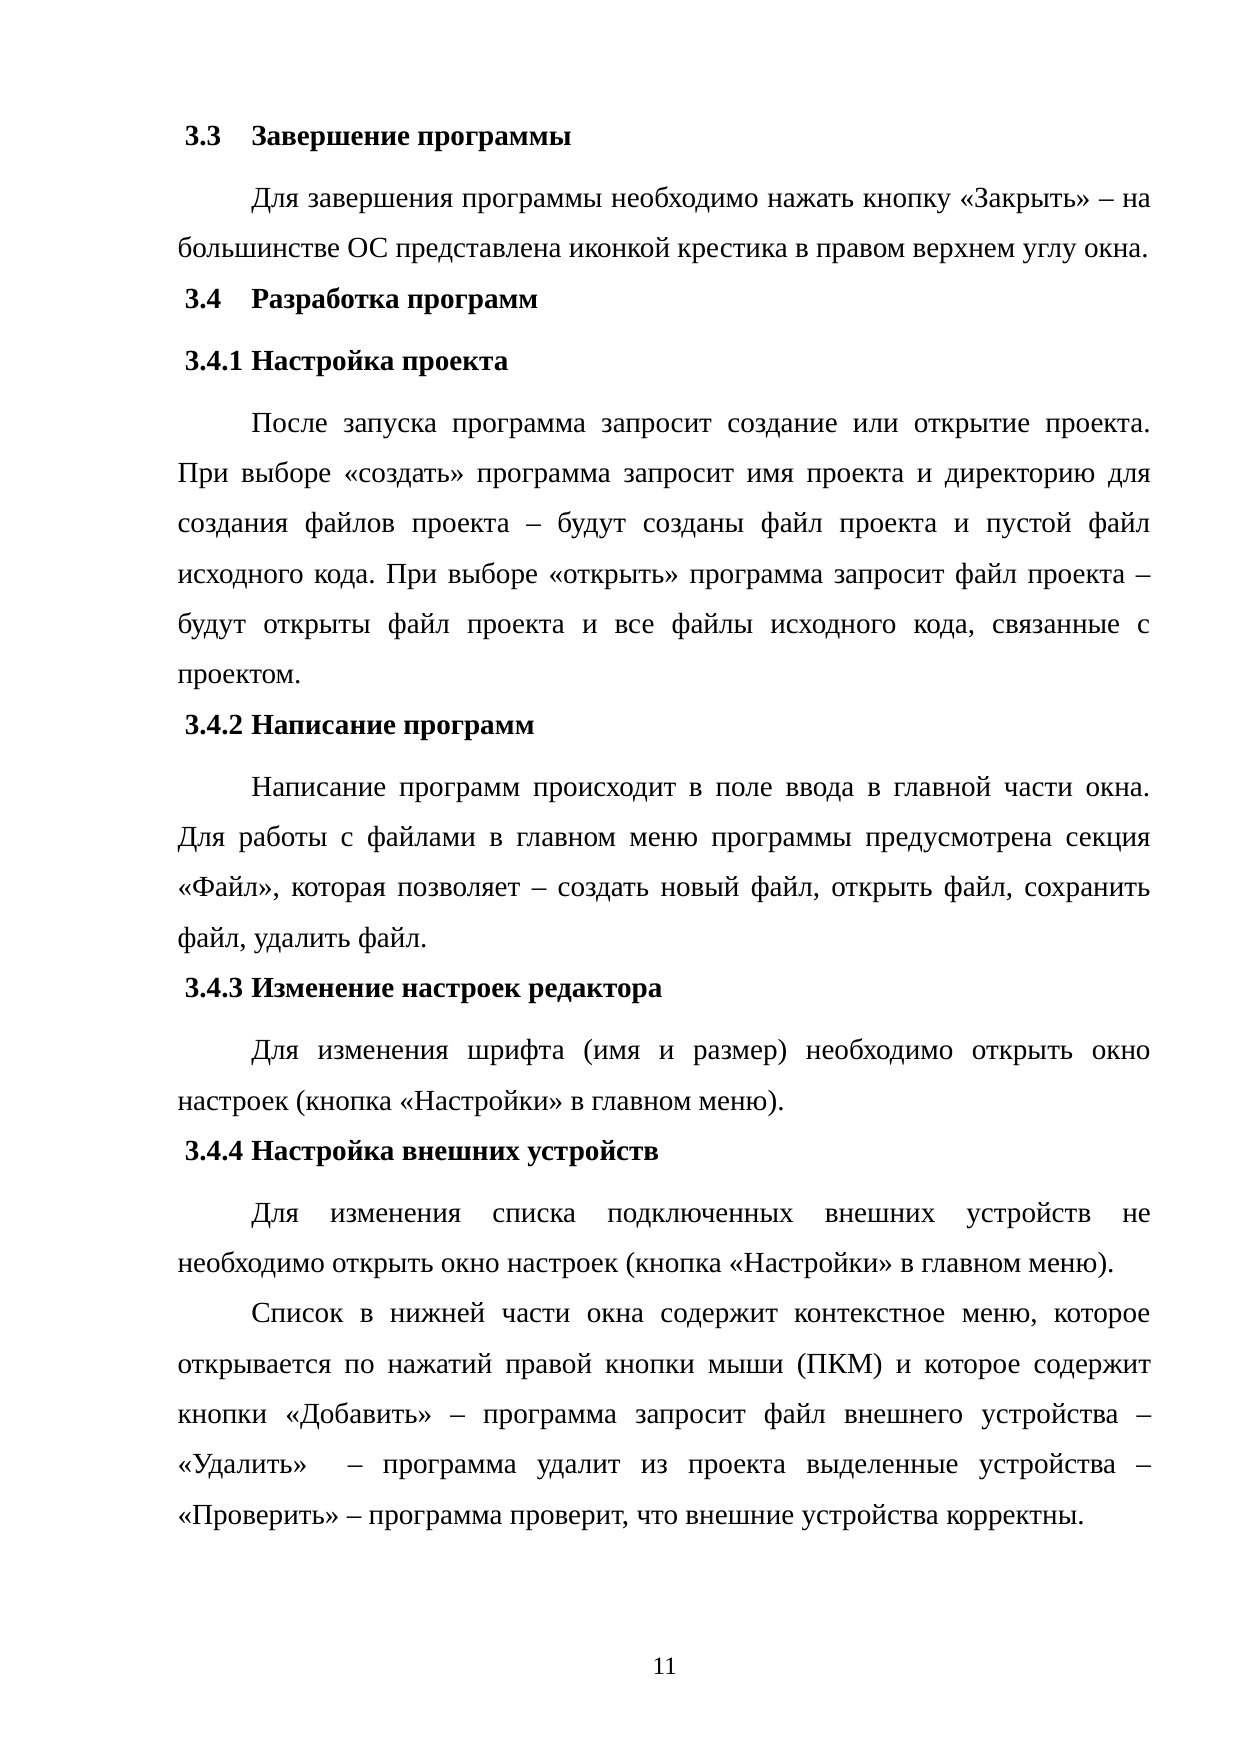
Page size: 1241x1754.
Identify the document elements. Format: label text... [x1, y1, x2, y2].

text Для изменения шрифта (имя и размер) необходимо открыть окно настроек (кнопка «Настройки» в главном меню). [177, 1032, 1152, 1116]
subtitle Настройка внешних устройств [177, 1133, 1152, 1166]
subtitle Разработка программ [177, 281, 1152, 314]
subtitle Изменение настроек редактора [177, 970, 1152, 1004]
subtitle Настройка проекта [177, 343, 1152, 376]
text Для изменения списка подключенных внешних устройств не необходимо открыть окно настроек (кнопка «Настройки» в главном меню). [177, 1195, 1152, 1279]
text Написание программ происходит в поле ввода в главной части окна. Для работы с файлами в главном меню программы предусмотрена секция «Файл», которая позволяет – создать новый файл, открыть файл, сохранить файл, удалить файл. [177, 769, 1152, 953]
text Для завершения программы необходимо нажать кнопку «Закрыть» – на большинстве ОС представлена иконкой крестика в правом верхнем углу окна. [177, 180, 1152, 264]
subtitle Завершение программы [177, 118, 1152, 152]
text Список в нижней части окна содержит контекстное меню, которое открывается по нажатий правой кнопки мыши (ПКМ) и которое содержит кнопки «Добавить» – программа запросит файл внешнего устройства – «Удалить» – программа удалит из проекта выделенные устройства – «Проверить» – программа проверит, что внешние устройства корректны. [177, 1296, 1152, 1530]
text После запуска программа запросит создание или открытие проекта. При выборе «создать» программа запросит имя проекта и директорию для создания файлов проекта – будут созданы файл проекта и пустой файл исходного кода. При выборе «открыть» программа запросит файл проекта – будут открыты файл проекта и все файлы исходного кода, связанные с проектом. [177, 405, 1152, 690]
subtitle Написание программ [177, 707, 1152, 740]
